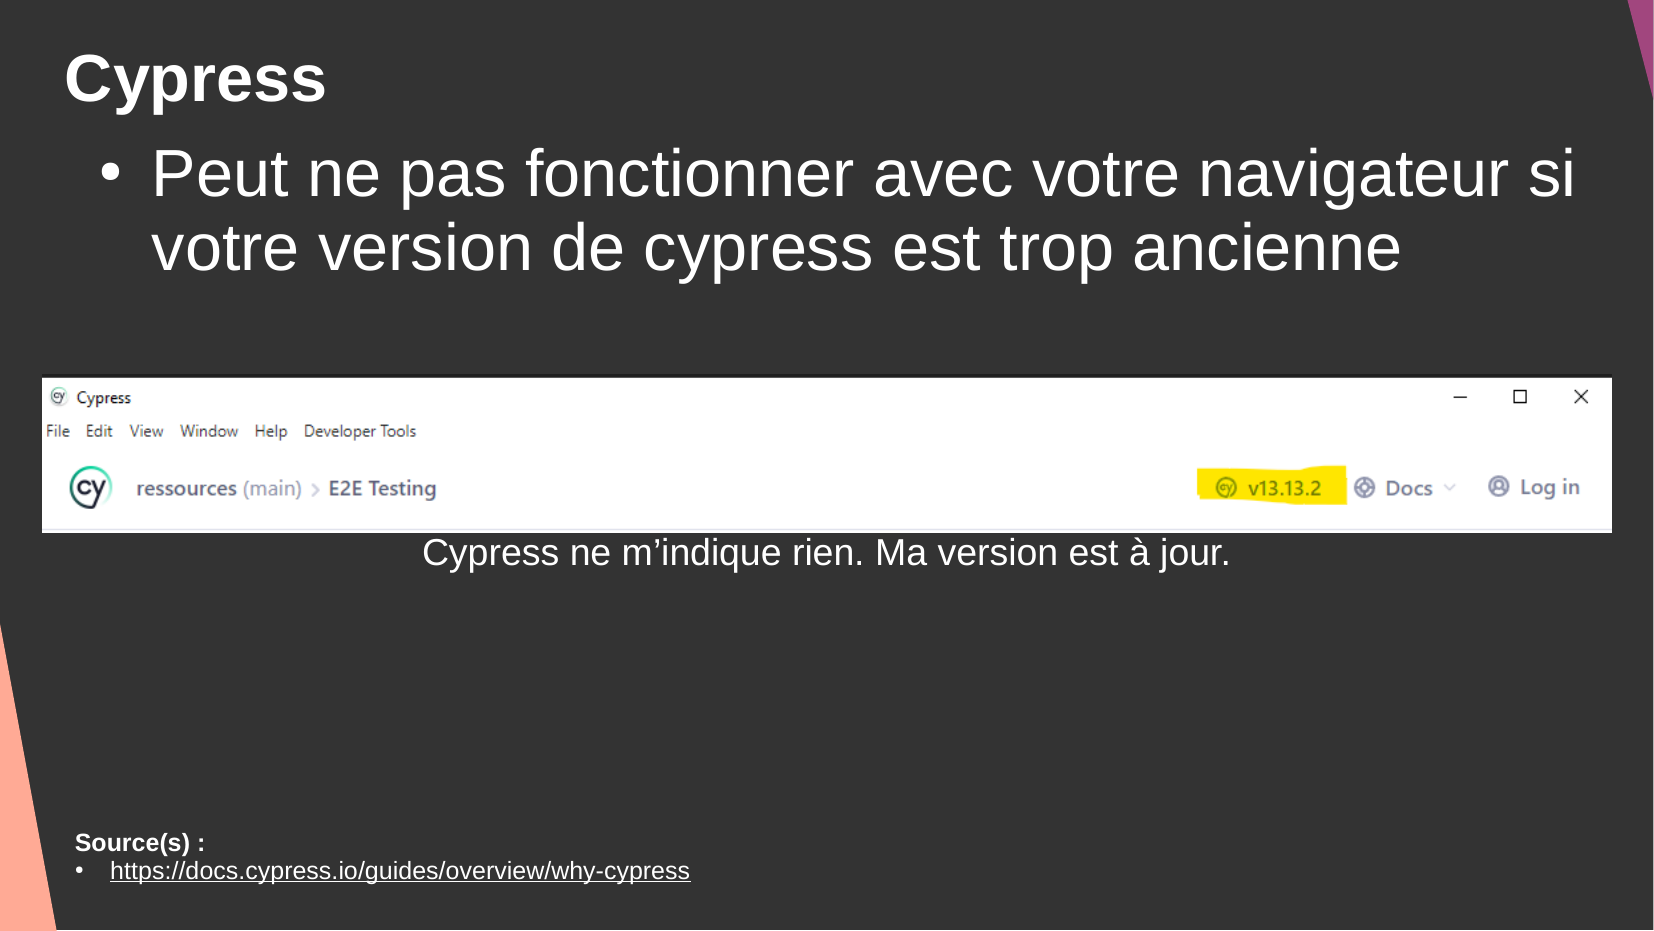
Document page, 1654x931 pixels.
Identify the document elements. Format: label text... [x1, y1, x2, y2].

title Cypress [64, 40, 1635, 116]
text_box Source(s) : https://docs.cypress.io/guides/overview/why-cypress [60, 821, 1546, 906]
text_box [1627, 0, 1654, 103]
list Peut ne pas fonctionner avec votre navigateur si votre version de cypress est trop ancienne [80, 135, 1620, 296]
picture [42, 374, 1612, 531]
text_box [0, 623, 57, 931]
list Cypress ne m’indique rien. Ma version est à jour. [42, 531, 1612, 591]
